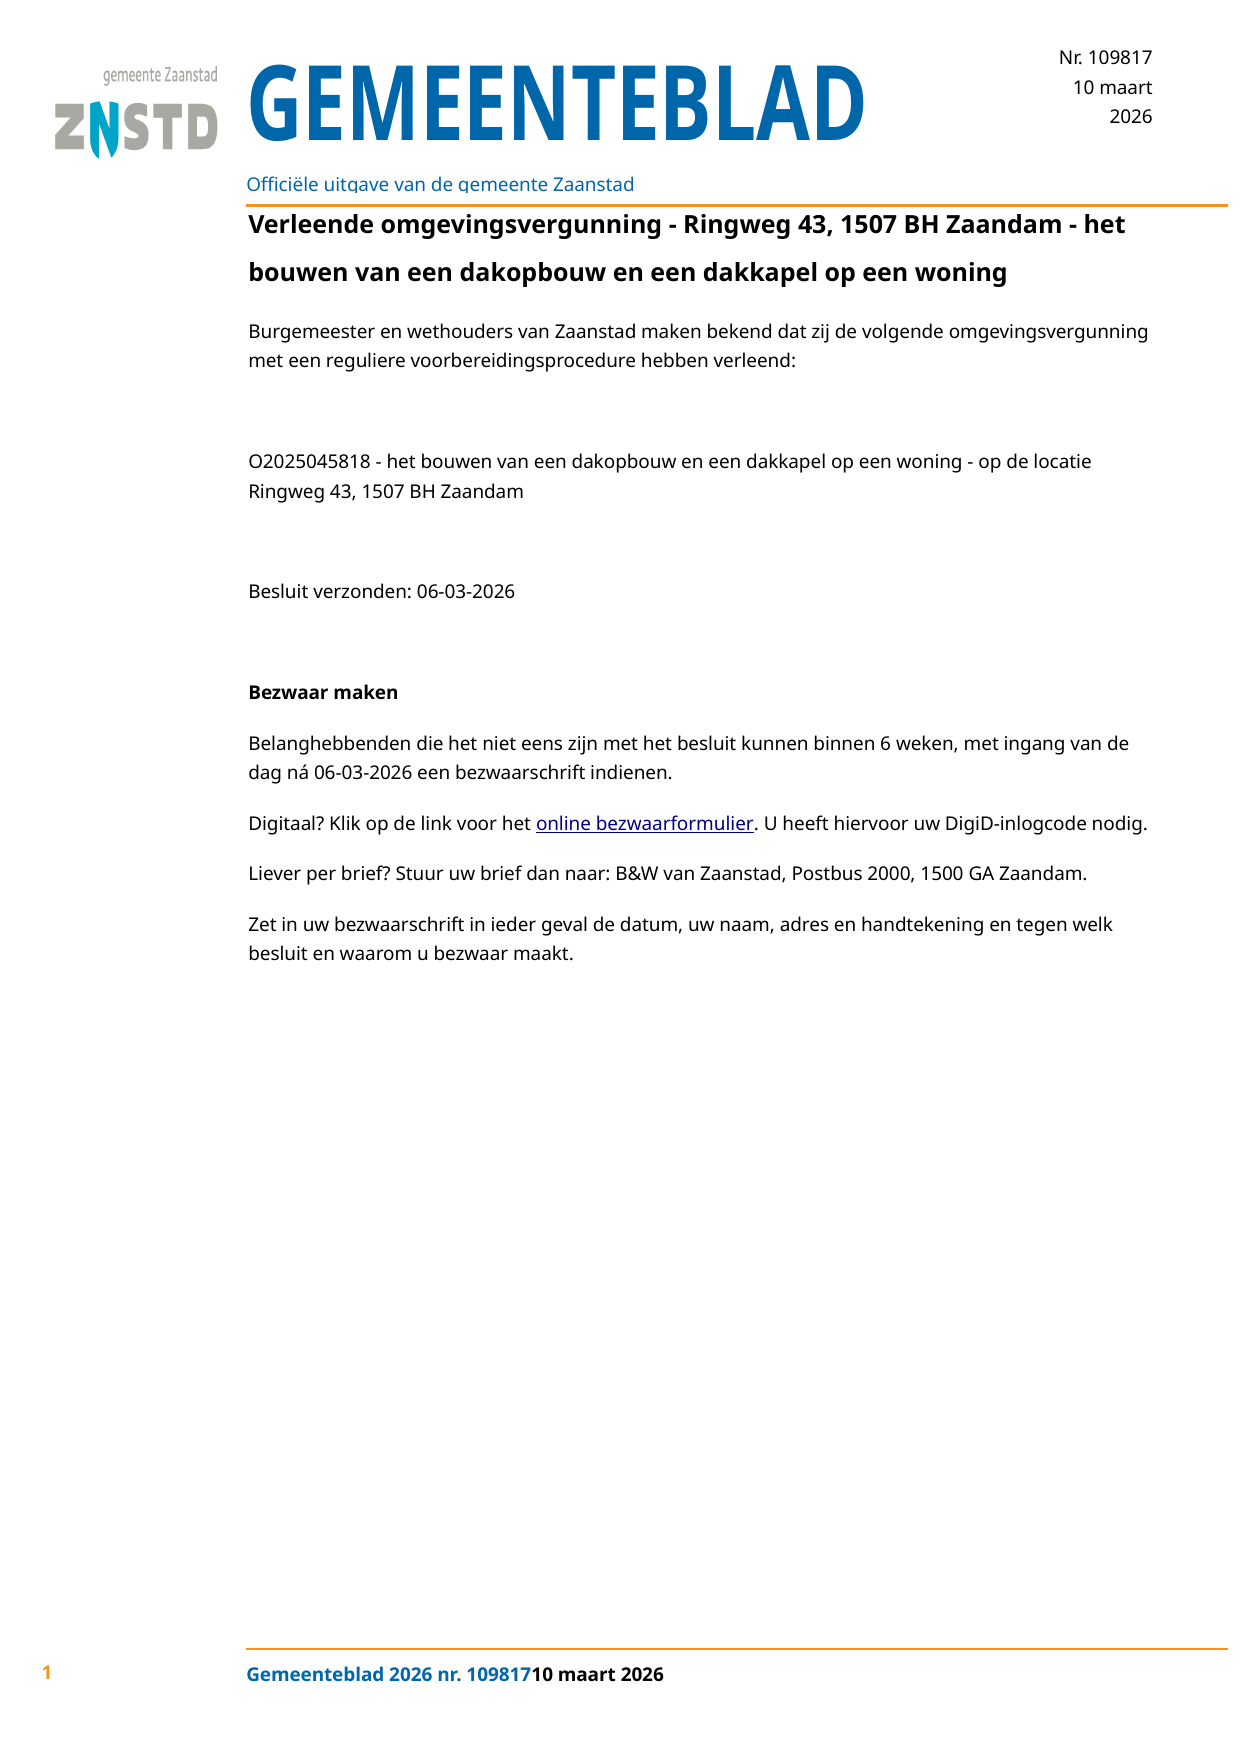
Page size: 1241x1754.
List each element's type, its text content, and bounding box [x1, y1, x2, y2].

text O2025045818 - het bouwen van een dakopbouw en een dakkapel op een woning - op de locatie Ringweg 43, 1507 BH Zaandam [248, 448, 1152, 504]
text Bezwaar maken [248, 679, 1152, 705]
text Digitaal? Klik op de link voor het online bezwaarformulier. U heeft hiervoor uw DigiD-inlogcode nodig. [248, 810, 1152, 836]
text Belanghebbenden die het niet eens zijn met het besluit kunnen binnen 6 weken, met ingang van de dag ná 06-03-2026 een bezwaarschrift indienen. [248, 730, 1152, 785]
text Besluit verzonden: 06-03-2026 [248, 579, 1152, 604]
text Zet in uw bezwaarschrift in ieder geval de datum, uw naam, adres en handtekening en tegen welk besluit en waarom u bezwaar maakt. [248, 911, 1152, 966]
text Verleende omgevingsvergunning - Ringweg 43, 1507 BH Zaandam - het bouwen van een dakopbouw en een dakkapel op een woning [248, 207, 1152, 288]
text Burgemeester en wethouders van Zaanstad maken bekend dat zij de volgende omgevingsvergunning met een reguliere voorbereidingsprocedure hebben verleend: [248, 318, 1152, 373]
text Liever per brief? Stuur uw brief dan naar: B&W van Zaanstad, Postbus 2000, 1500 GA Zaandam. [248, 860, 1152, 886]
picture [41, 47, 231, 172]
